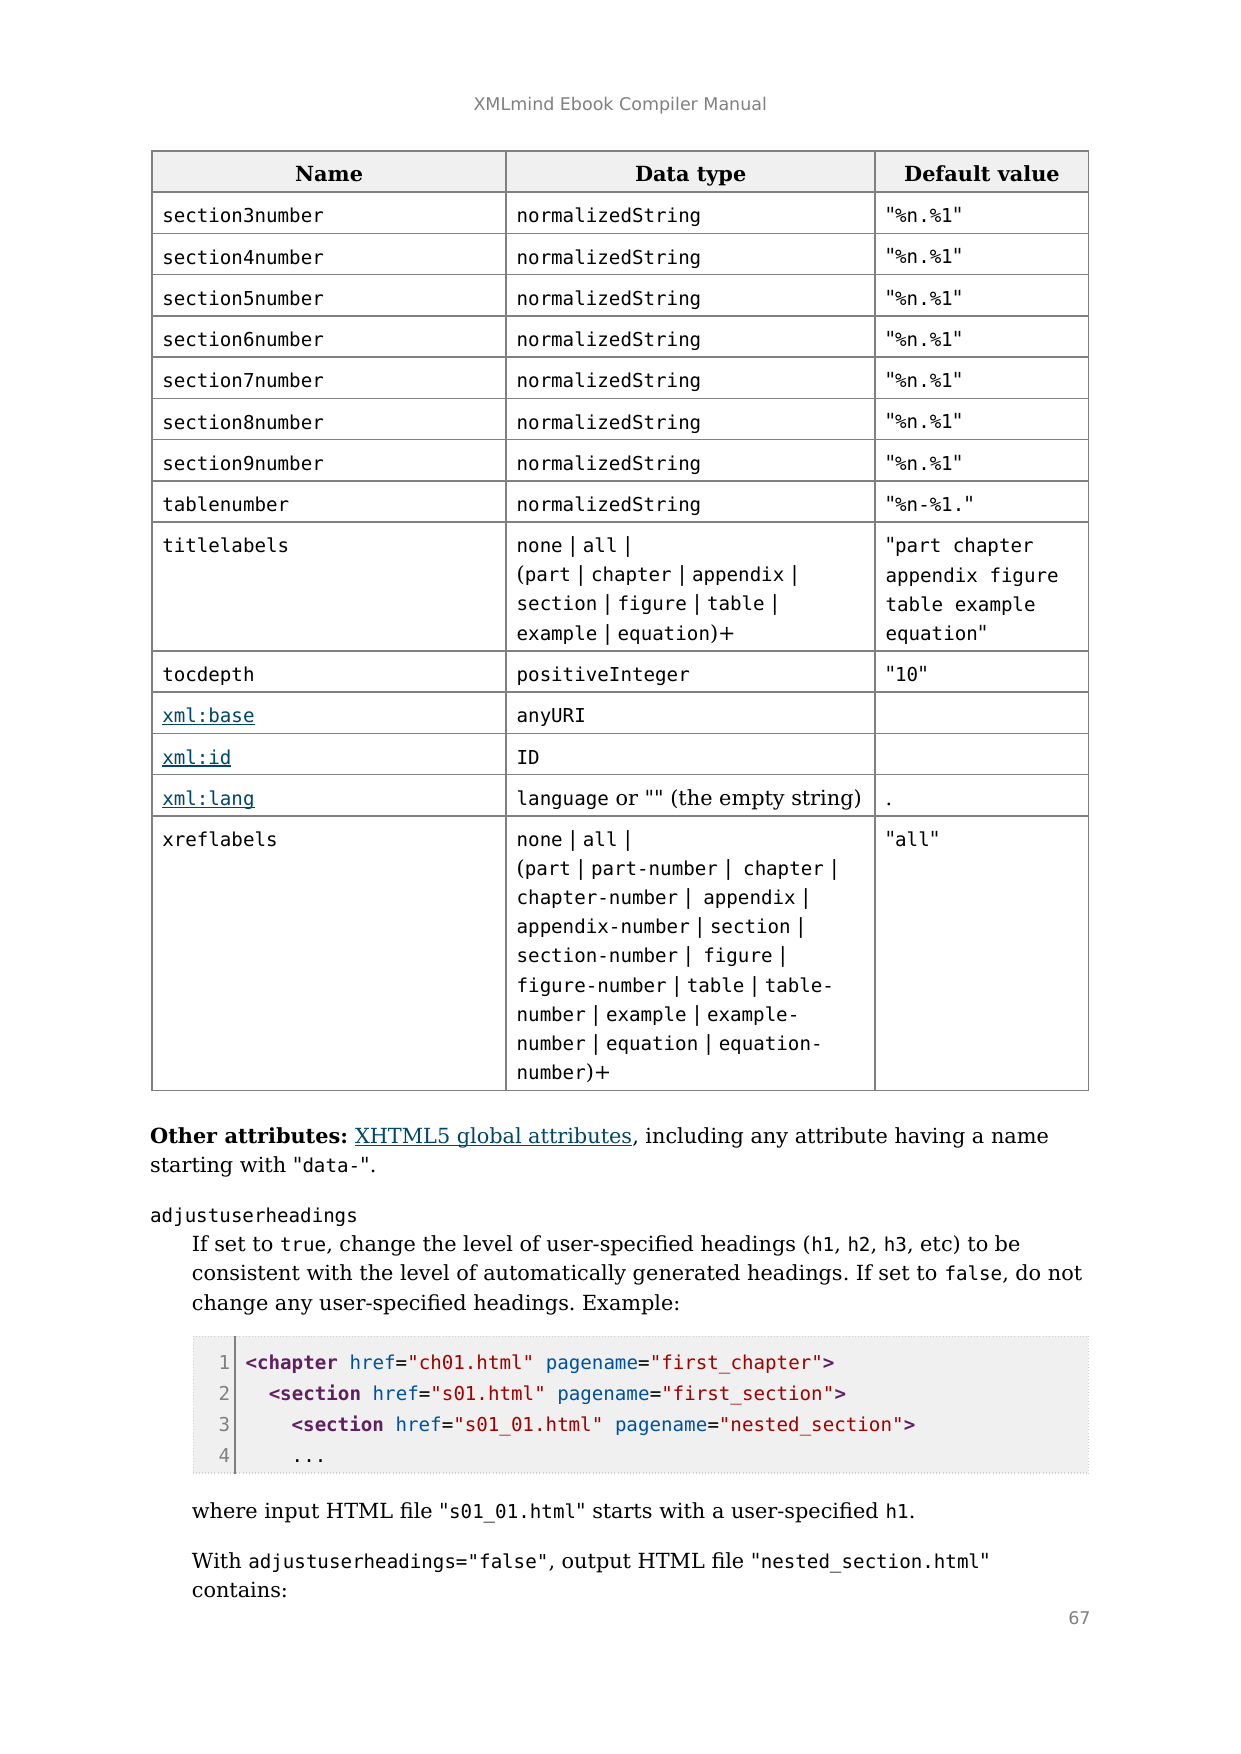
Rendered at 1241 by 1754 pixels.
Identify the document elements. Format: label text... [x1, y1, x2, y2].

table_cell [876, 734, 1088, 774]
table_cell language or "" (the empty string) [507, 775, 874, 815]
table_cell "%n.%1" [876, 275, 1088, 315]
table_cell section9number [153, 440, 505, 480]
table_cell "%n.%1" [876, 234, 1088, 274]
table_cell normalizedString [507, 193, 874, 232]
text With adjustuserheadings="false", output HTML file "nested_section.html" contains: [192, 1544, 1090, 1603]
text Other attributes: XHTML5 global attributes, including any attribute having a name starting with "data-". [150, 1119, 1090, 1177]
table_cell xml:lang [153, 775, 505, 815]
table_cell section5number [153, 275, 505, 315]
table_cell normalizedString [507, 358, 874, 397]
table_cell xml:id [153, 734, 505, 774]
table_cell section6number [153, 317, 505, 356]
text If set to true, change the level of user-specified headings (h1, h2, h3, etc) to be consistent with the level of automatically generated headings. If set to false, do not change any user-specified headings. Example: [192, 1227, 1090, 1315]
table_header 1 2 3 4 [193, 1336, 234, 1472]
table_cell tablenumber [153, 482, 505, 521]
table_cell "%n.%1" [876, 193, 1088, 232]
text where input HTML file "s01_01.html" starts with a user-specified h1. [192, 1494, 1090, 1523]
table_cell ID [507, 734, 874, 774]
table_cell normalizedString [507, 482, 874, 521]
table_cell . [876, 775, 1088, 815]
table_cell "%n.%1" [876, 317, 1088, 356]
table_header Name [153, 152, 505, 191]
table_header <chapter href="ch01.html" pagename="first_chapter"> <section href="s01.html" pagename="first_section"> <section href="s01_01.html" pagename="nested_section"> ... [236, 1336, 1088, 1472]
table_cell "10" [876, 652, 1088, 691]
table_cell normalizedString [507, 275, 874, 315]
table_cell section4number [153, 234, 505, 274]
table_cell xreflabels [153, 817, 505, 1089]
table_cell "all" [876, 817, 1088, 1089]
table_cell normalizedString [507, 317, 874, 356]
table_cell section8number [153, 399, 505, 439]
table_cell titlelabels [153, 523, 505, 650]
table_cell "%n.%1" [876, 399, 1088, 439]
table_cell normalizedString [507, 399, 874, 439]
table_cell [876, 693, 1088, 732]
table_cell "%n.%1" [876, 440, 1088, 480]
table_cell none | all | (part | chapter | appendix | section | figure | table | example | equation)+ [507, 523, 874, 650]
table_cell tocdepth [153, 652, 505, 691]
table_cell normalizedString [507, 234, 874, 274]
text adjustuserheadings [150, 1198, 1090, 1227]
table_cell section3number [153, 193, 505, 232]
table_cell "%n-%1." [876, 482, 1088, 521]
table_cell positiveInteger [507, 652, 874, 691]
table_cell "part chapter appendix figure table example equation" [876, 523, 1088, 650]
table_cell section7number [153, 358, 505, 397]
table_cell anyURI [507, 693, 874, 732]
table_cell xml:base [153, 693, 505, 732]
table_cell none | all | (part | part-number | chapter | chapter-number | appendix | appendix-number | section | section-number | figure | figure-number | table | table-number | example | example-number | equation | equation-number)+ [507, 817, 874, 1089]
table_cell normalizedString [507, 440, 874, 480]
table_header Data type [507, 152, 874, 191]
table_cell "%n.%1" [876, 358, 1088, 397]
table_header Default value [876, 152, 1088, 191]
